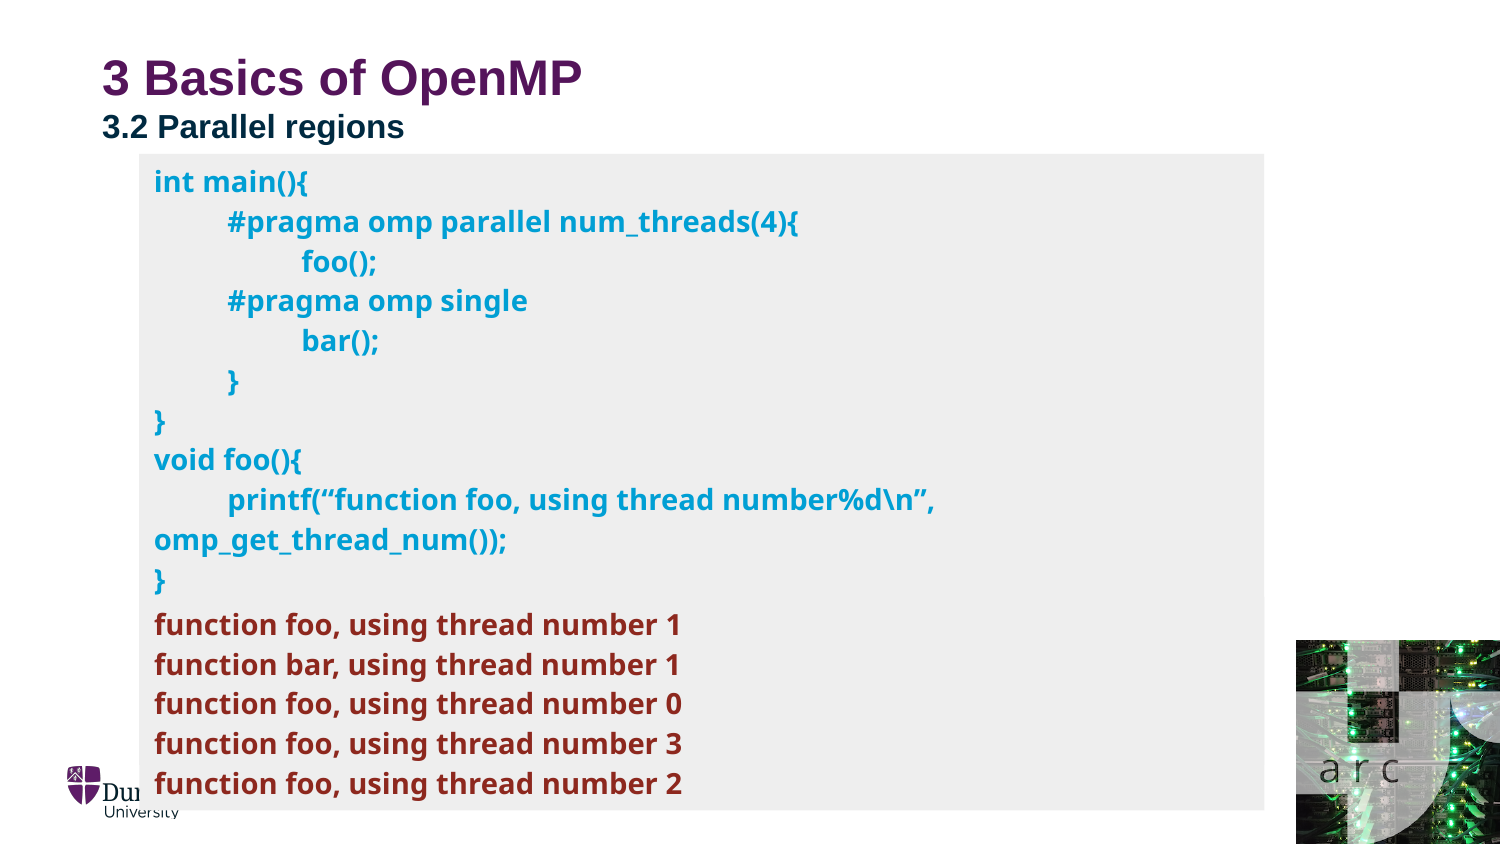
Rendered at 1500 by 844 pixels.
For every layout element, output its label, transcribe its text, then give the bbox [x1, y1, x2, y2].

text_box function foo, using thread number 1 function bar, using thread number 1 function foo, using thread number 0 function foo, using thread number 3 function foo, using thread number 2 [139, 596, 1265, 776]
text_box int main(){ #pragma omp parallel num_threads(4){ foo(); #pragma omp single bar(); } } void foo(){ printf(“function foo, using thread number%d\n”, omp_get_thread_num()); } void bar(){ printf(“function bar, using thread number%d\n”, omp_get_thread_num()); } [139, 153, 1265, 596]
picture [1296, 640, 1500, 844]
title 3 Basics of OpenMP 3.2 Parallel regions [101, 45, 1399, 187]
picture [67, 766, 193, 819]
